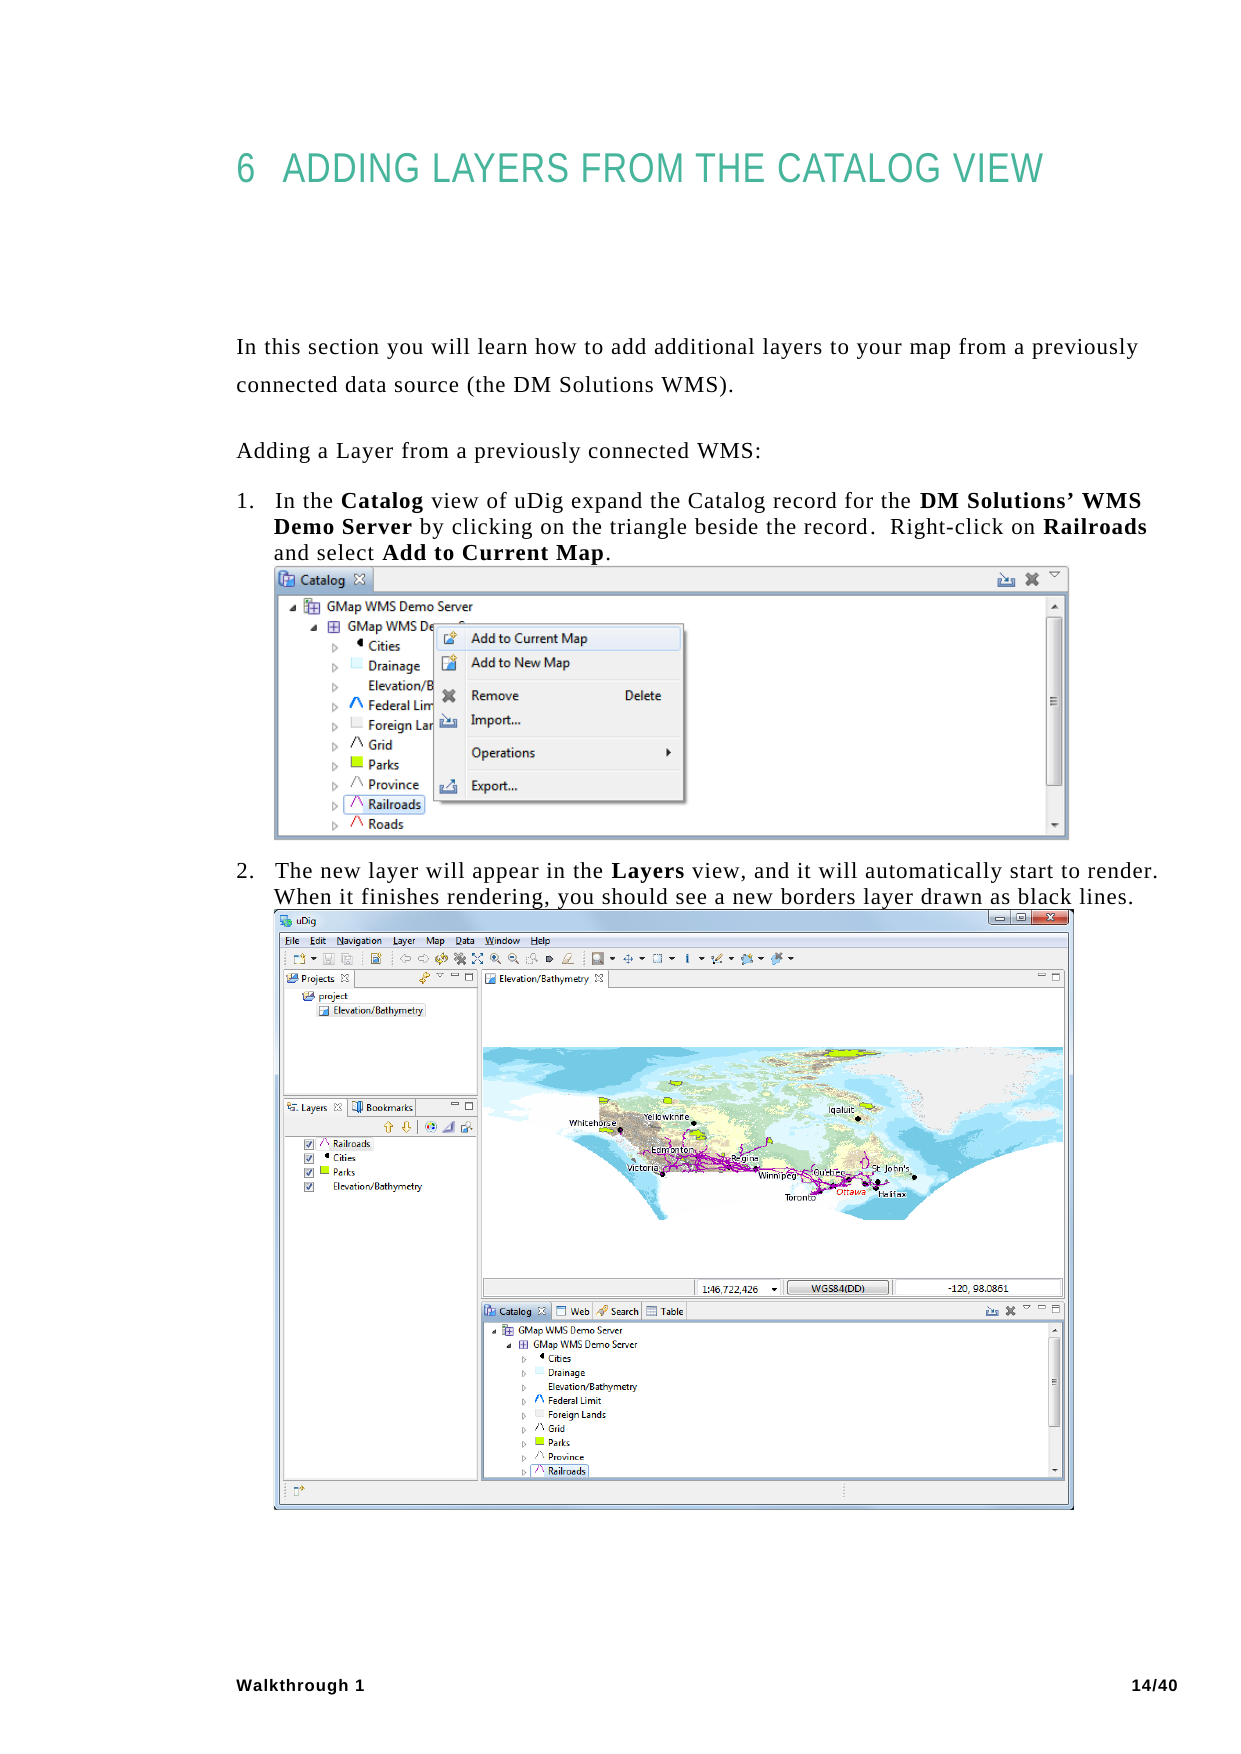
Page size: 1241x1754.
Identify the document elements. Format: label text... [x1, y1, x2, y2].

picture [273, 565, 1070, 841]
list The new layer will appear in the Layers view, and it will automatically start to render. When it finishes rendering, you should see a new borders layer drawn as black lines. [236, 857, 1181, 1510]
text Adding a Layer from a previously connected WMS: [236, 426, 1181, 464]
list In the Catalog view of uDig expand the Catalog record for the DM Solutions’ WMS Demo Server by clicking on the triangle beside the record. Right-click on Railroads and select Add to Current Map. [236, 487, 1181, 565]
picture [273, 909, 1074, 1510]
text In this section you will learn how to add additional layers to your map from a previously connected data source (the DM Solutions WMS). [236, 322, 1181, 397]
subtitle Adding Layers from the Catalog View [236, 143, 1181, 191]
